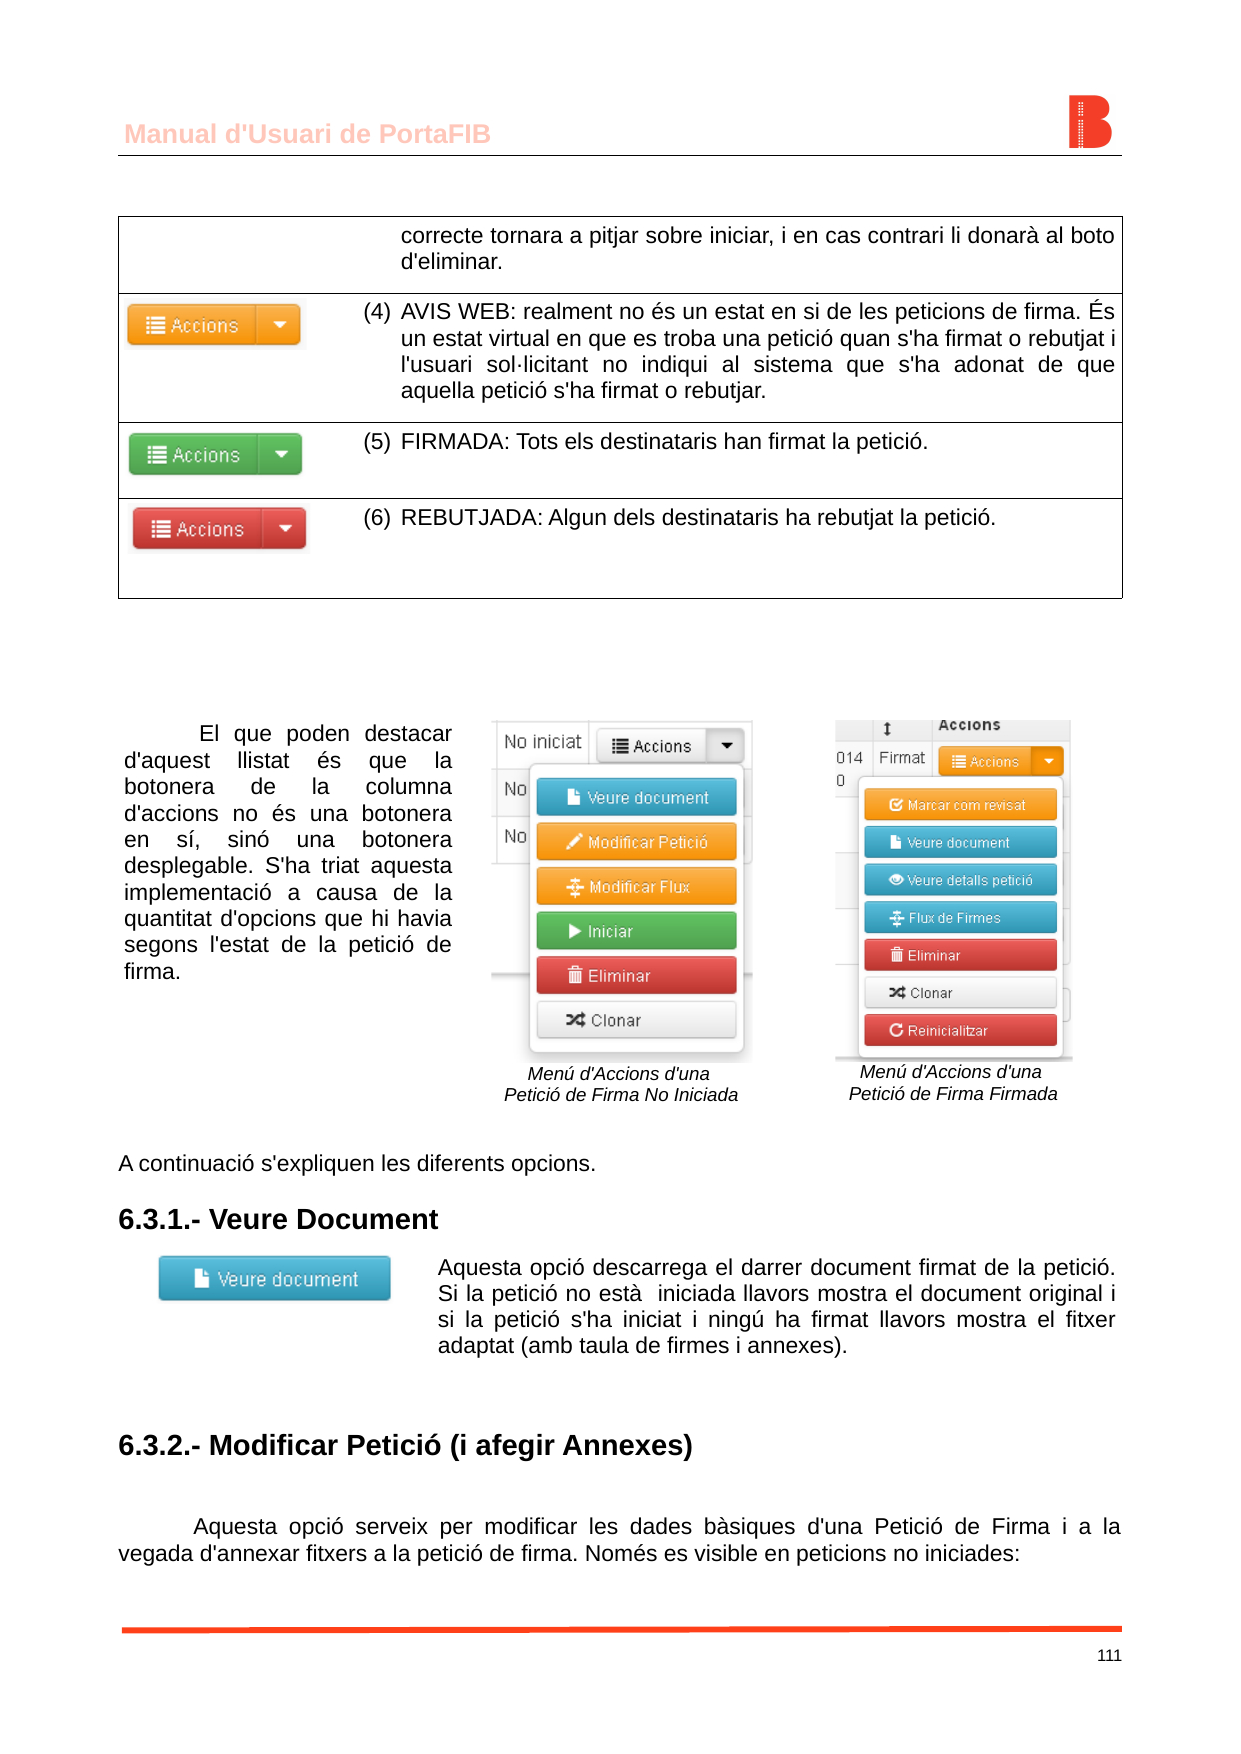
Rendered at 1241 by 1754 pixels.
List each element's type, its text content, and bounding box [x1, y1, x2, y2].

picture [123, 427, 307, 480]
table_cell [119, 423, 320, 498]
table_cell correcte tornara a pitjar sobre iniciar, i en cas contrari li donarà al boto d'eliminar. [320, 217, 1122, 292]
table_cell [119, 499, 320, 503]
table_cell [119, 294, 320, 422]
picture [835, 720, 1073, 1062]
table_cell AVIS WEB: realment no és un estat en si de les peticions de firma. És un estat virtual en que es troba una petició quan s'ha firmat o rebutjat i l'usuari sol·licitant no indiqui al sistema que s'ha adonat de que aquella petició s'ha firmat o rebutjar. [320, 294, 1122, 422]
picture [1063, 94, 1117, 150]
table_cell [119, 554, 320, 598]
table_header El que poden destacar d'aquest llistat és que la botonera de la columna d'accions no és una botonera en sí, sinó una botonera desplegable. S'ha triat aquesta implementació a causa de la quantitat d'opcions que hi havia segons l'estat de la petició de firma. [118, 715, 458, 1111]
table_cell REBUTJADA: Algun dels destinataris ha rebutjat la petició. [320, 499, 1122, 598]
picture [127, 503, 311, 554]
picture [491, 720, 753, 1063]
subtitle Veure Document [118, 1202, 1122, 1235]
table_cell [119, 504, 127, 553]
text Aquesta opció serveix per modificar les dades bàsiques d'una Petició de Firma i a la vegada d'annexar fitxers a la petició de firma. Només es visible en peticions no iniciades: [118, 1513, 1122, 1566]
text A continuació s'expliquen les diferents opcions. [118, 1150, 1122, 1177]
picture [123, 298, 307, 350]
subtitle Modificar Petició (i afegir Annexes) [118, 1428, 1122, 1462]
table_header Menú d'Accions d'una Petició de Firma Firmada [786, 715, 1122, 1111]
table_header [118, 1248, 432, 1377]
table_cell [119, 217, 320, 292]
table_cell [311, 504, 320, 553]
table_header Aquesta opció descarrega el darrer document firmat de la petició. Si la petició no està iniciada llavors mostra el document original i si la petició s'ha iniciat i ningú ha firmat llavors mostra el fitxer adaptat (amb taula de firmes i annexes). [432, 1248, 1122, 1377]
picture [156, 1253, 394, 1304]
table_header Menú d'Accions d'una Petició de Firma No Iniciada [458, 715, 786, 1111]
table_cell FIRMADA: Tots els destinataris han firmat la petició. [320, 423, 1122, 498]
